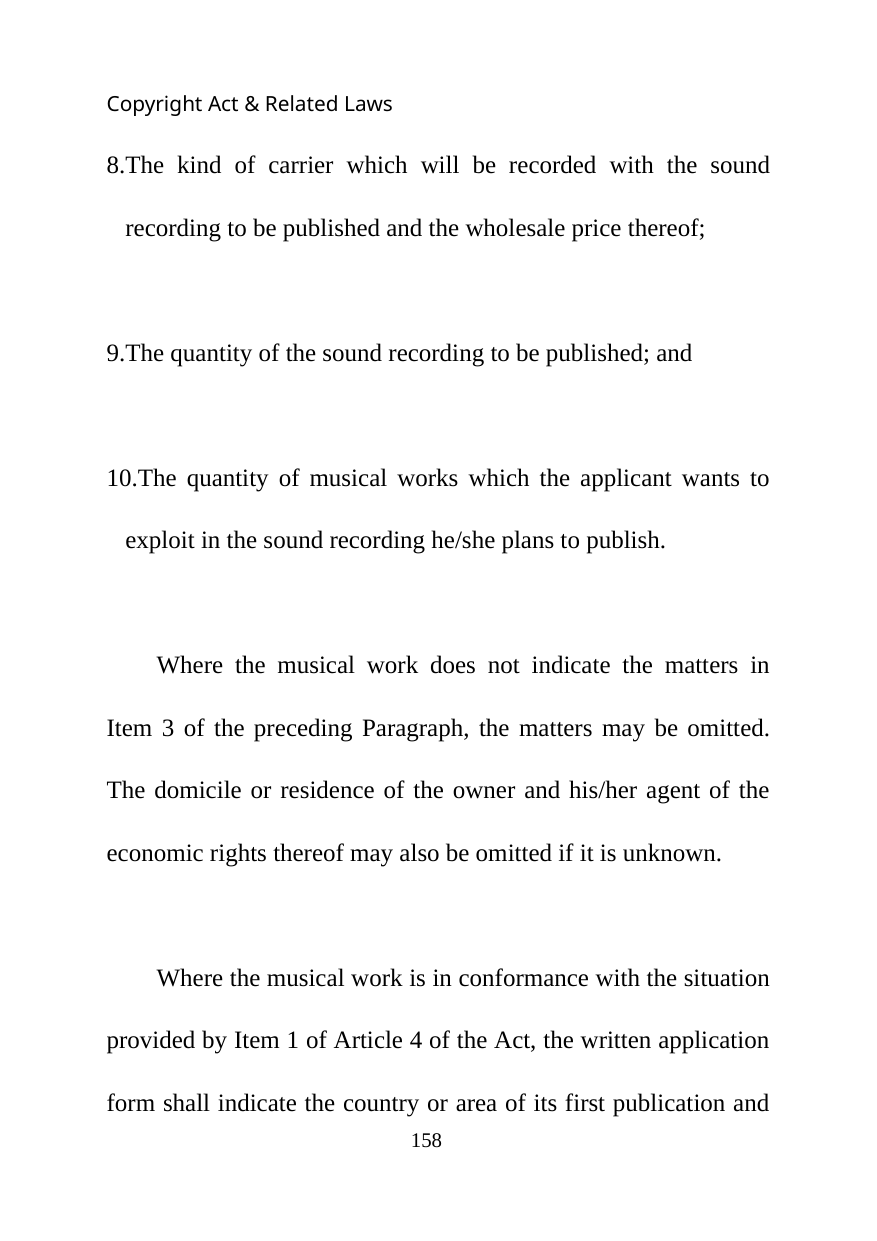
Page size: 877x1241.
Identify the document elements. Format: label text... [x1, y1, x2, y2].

text Where the musical work is in conformance with the situation provided by Item 1 of Article 4 of the Act, the written application form shall indicate the country or area of its first publication and [106, 935, 771, 1123]
text Where the musical work does not indicate the matters in Item 3 of the preceding Paragraph, the matters may be omitted. The domicile or residence of the owner and his/her agent of the economic rights thereof may also be omitted if it is unknown. [106, 623, 771, 873]
text 8.The kind of carrier which will be recorded with the sound recording to be published and the wholesale price thereof; [106, 123, 771, 248]
text 9.The quantity of the sound recording to be published; and [106, 310, 771, 373]
text 10.The quantity of musical works which the applicant wants to exploit in the sound recording he/she plans to publish. [106, 435, 771, 560]
